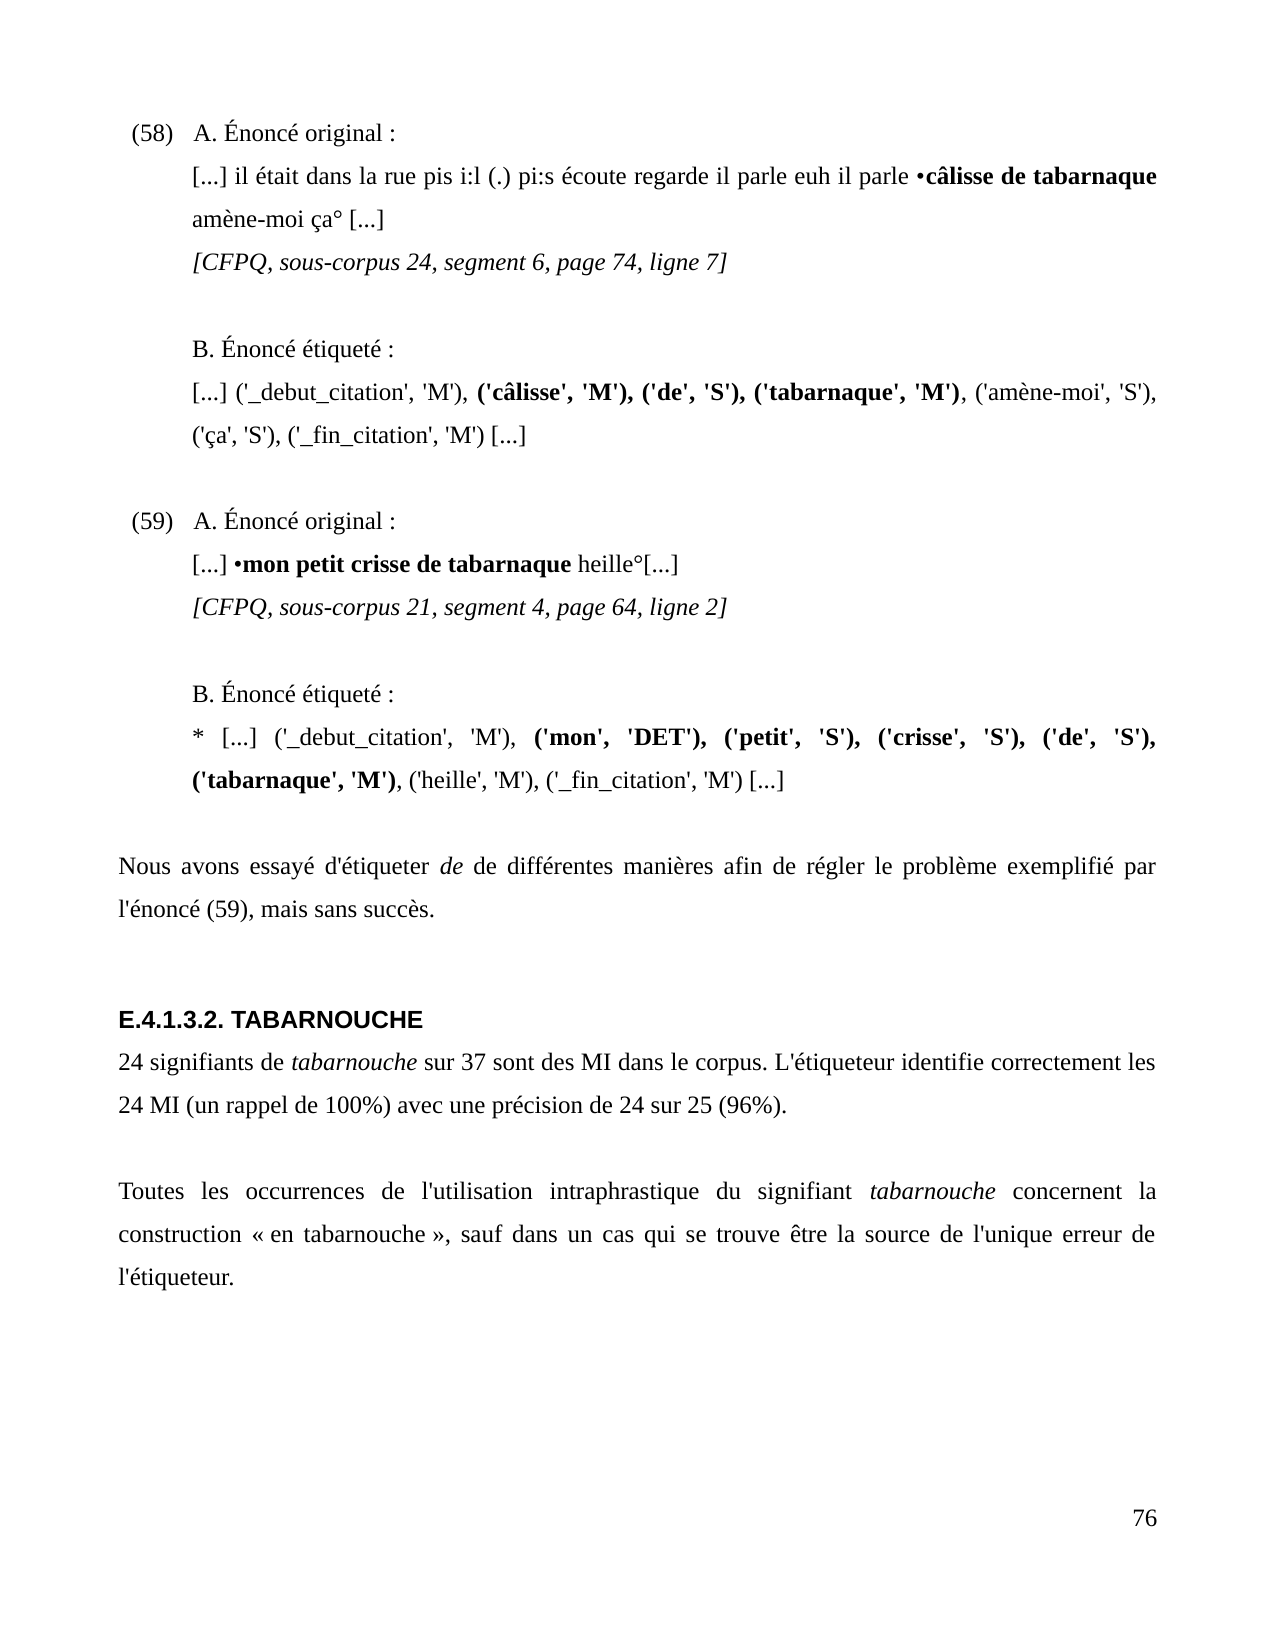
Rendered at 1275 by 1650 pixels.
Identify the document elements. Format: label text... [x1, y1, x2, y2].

text Nous avons essayé d'étiqueter de de différentes manières afin de régler le problème exemplifié par l'énoncé (59), mais sans succès. [118, 851, 1157, 923]
text [...] il était dans la rue pis i:l (.) pi:s écoute regarde il parle euh il parle •câlisse de tabarnaque amène-moi ça° [...] [131, 161, 1157, 233]
text [CFPQ, sous-corpus 24, segment 6, page 74, ligne 7] [131, 247, 1157, 276]
text [...] ('_debut_citation', 'M'), ('câlisse', 'M'), ('de', 'S'), ('tabarnaque', 'M'), ('amène-moi', 'S'), ('ça', 'S'), ('_fin_citation', 'M') [...] [131, 377, 1157, 449]
text [...] •mon petit crisse de tabarnaque heille°[...] [131, 549, 1157, 578]
text (58) A. Énoncé original : [131, 118, 1157, 147]
text B. Énoncé étiqueté : [131, 679, 1157, 707]
text [CFPQ, sous-corpus 21, segment 4, page 64, ligne 2] [131, 592, 1157, 621]
text * [...] ('_debut_citation', 'M'), ('mon', 'DET'), ('petit', 'S'), ('crisse', 'S'), ('de', 'S'), ('tabarnaque', 'M'), ('heille', 'M'), ('_fin_citation', 'M') [...] [131, 722, 1157, 794]
text (59) A. Énoncé original : [131, 506, 1157, 535]
text Toutes les occurrences de l'utilisation intraphrastique du signifiant tabarnouche concernent la construction « en tabarnouche », sauf dans un cas qui se trouve être la source de l'unique erreur de l'étiqueteur. [118, 1176, 1157, 1291]
text B. Énoncé étiqueté : [131, 334, 1157, 362]
text 24 signifiants de tabarnouche sur 37 sont des MI dans le corpus. L'étiqueteur identifie correctement les 24 MI (un rappel de 100%) avec une précision de 24 sur 25 (96%). [118, 1047, 1157, 1118]
subtitle E.4.1.3.2. TABARNOUCHE [118, 1006, 1157, 1034]
